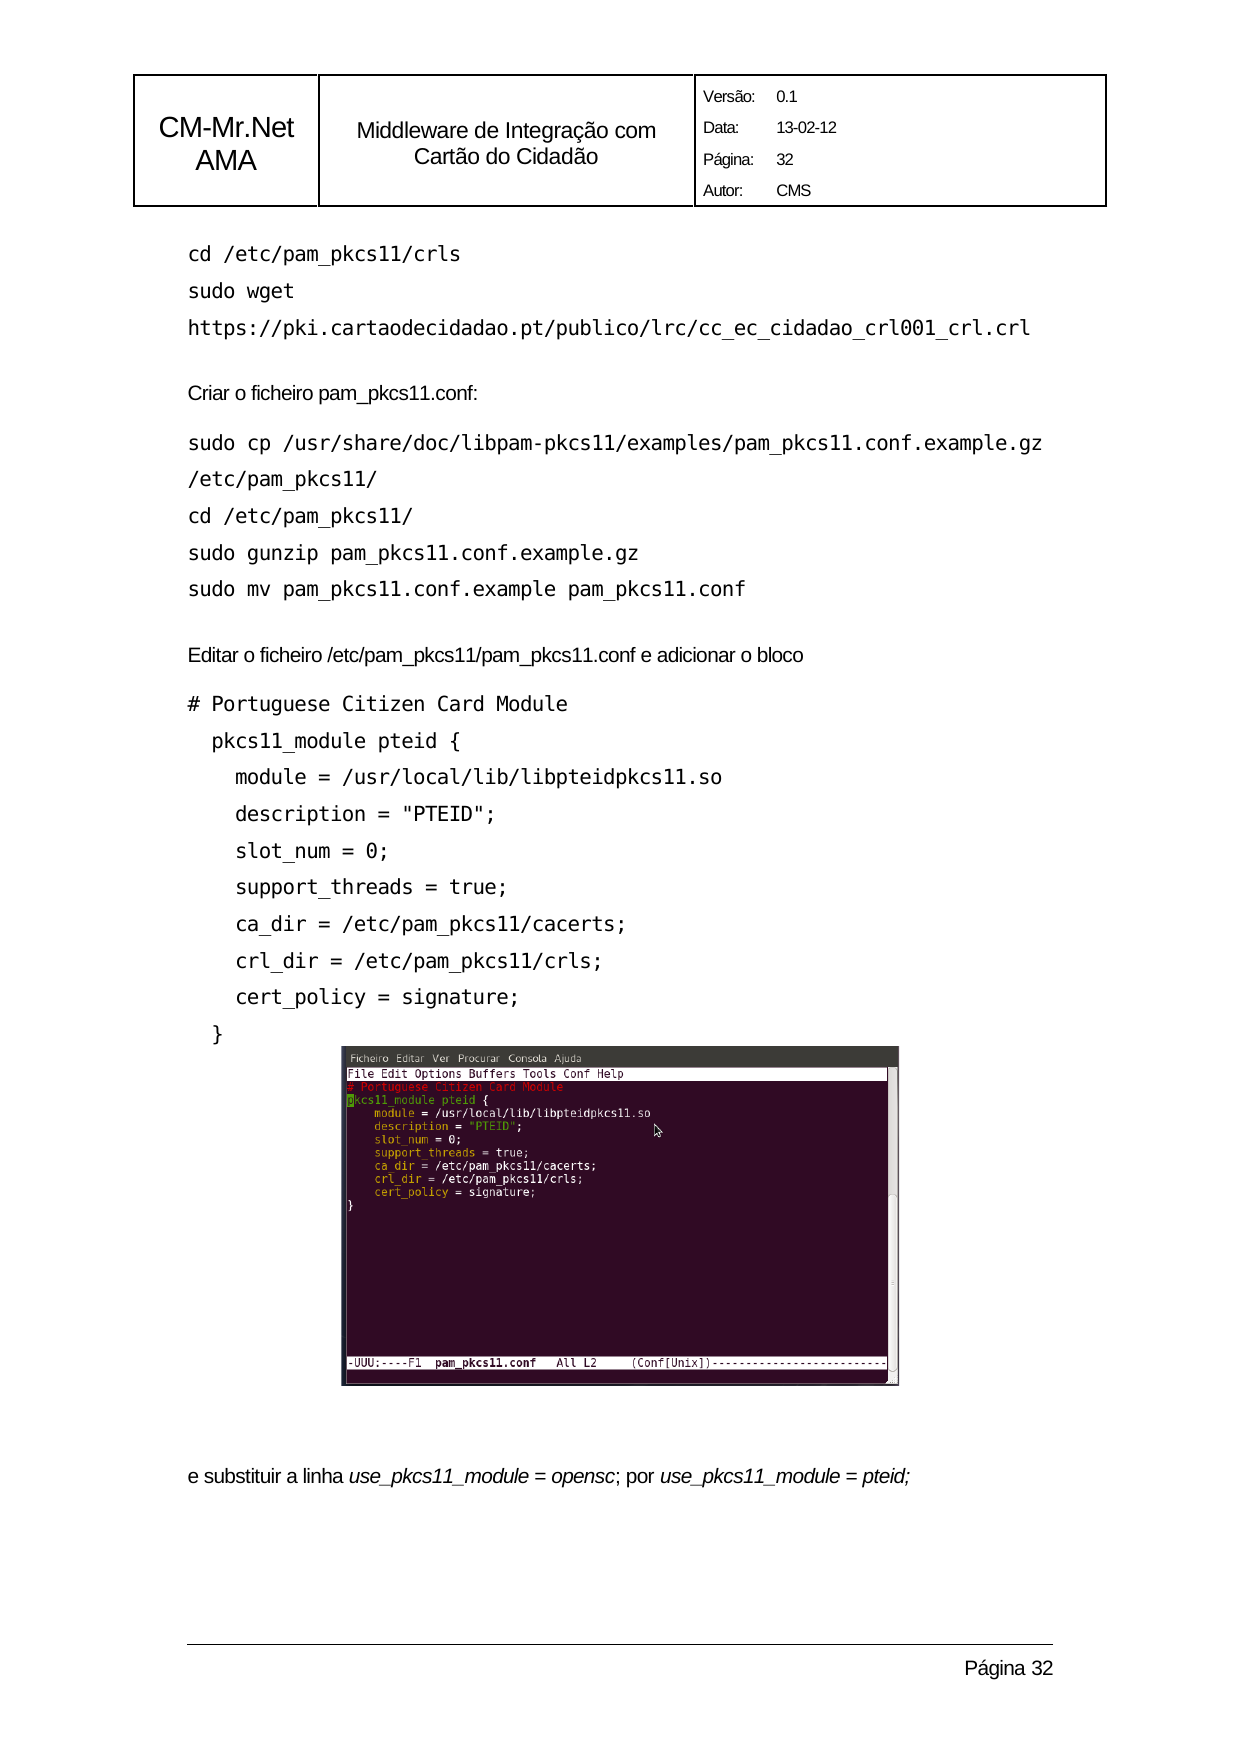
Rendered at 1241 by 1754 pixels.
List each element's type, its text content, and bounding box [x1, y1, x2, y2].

text ca_dir = /etc/pam_pkcs11/cacerts; [187, 912, 1053, 936]
text Criar o ficheiro pam_pkcs11.conf: [187, 382, 1053, 405]
text Editar o ficheiro /etc/pam_pkcs11/pam_pkcs11.conf e adicionar o bloco [187, 643, 1053, 667]
text e substituir a linha use_pkcs11_module = opensc; por use_pkcs11_module = pteid; [187, 1464, 1053, 1488]
text } [187, 1022, 1053, 1046]
text cd /etc/pam_pkcs11/ [187, 504, 1053, 528]
text sudo cp /usr/share/doc/libpam-pkcs11/examples/pam_pkcs11.conf.example.gz /etc/pam_pkcs11/ [187, 430, 1053, 492]
text # Portuguese Citizen Card Module [187, 692, 1053, 716]
text slot_num = 0; [187, 839, 1053, 863]
text support_threads = true; [187, 875, 1053, 900]
text crl_dir = /etc/pam_pkcs11/crls; [187, 949, 1053, 973]
text pkcs11_module pteid { [187, 729, 1053, 753]
text module = /usr/local/lib/libpteidpkcs11.so [187, 765, 1053, 790]
text cert_policy = signature; [187, 985, 1053, 1010]
text sudo wget https://pki.cartaodecidadao.pt/publico/lrc/cc_ec_cidadao_crl001_crl.crl [187, 279, 1053, 340]
text sudo mv pam_pkcs11.conf.example pam_pkcs11.conf [187, 577, 1053, 602]
text description = "PTEID"; [187, 802, 1053, 826]
picture [341, 1046, 900, 1386]
text sudo gunzip pam_pkcs11.conf.example.gz [187, 540, 1053, 565]
text cd /etc/pam_pkcs11/crls [187, 242, 1053, 267]
